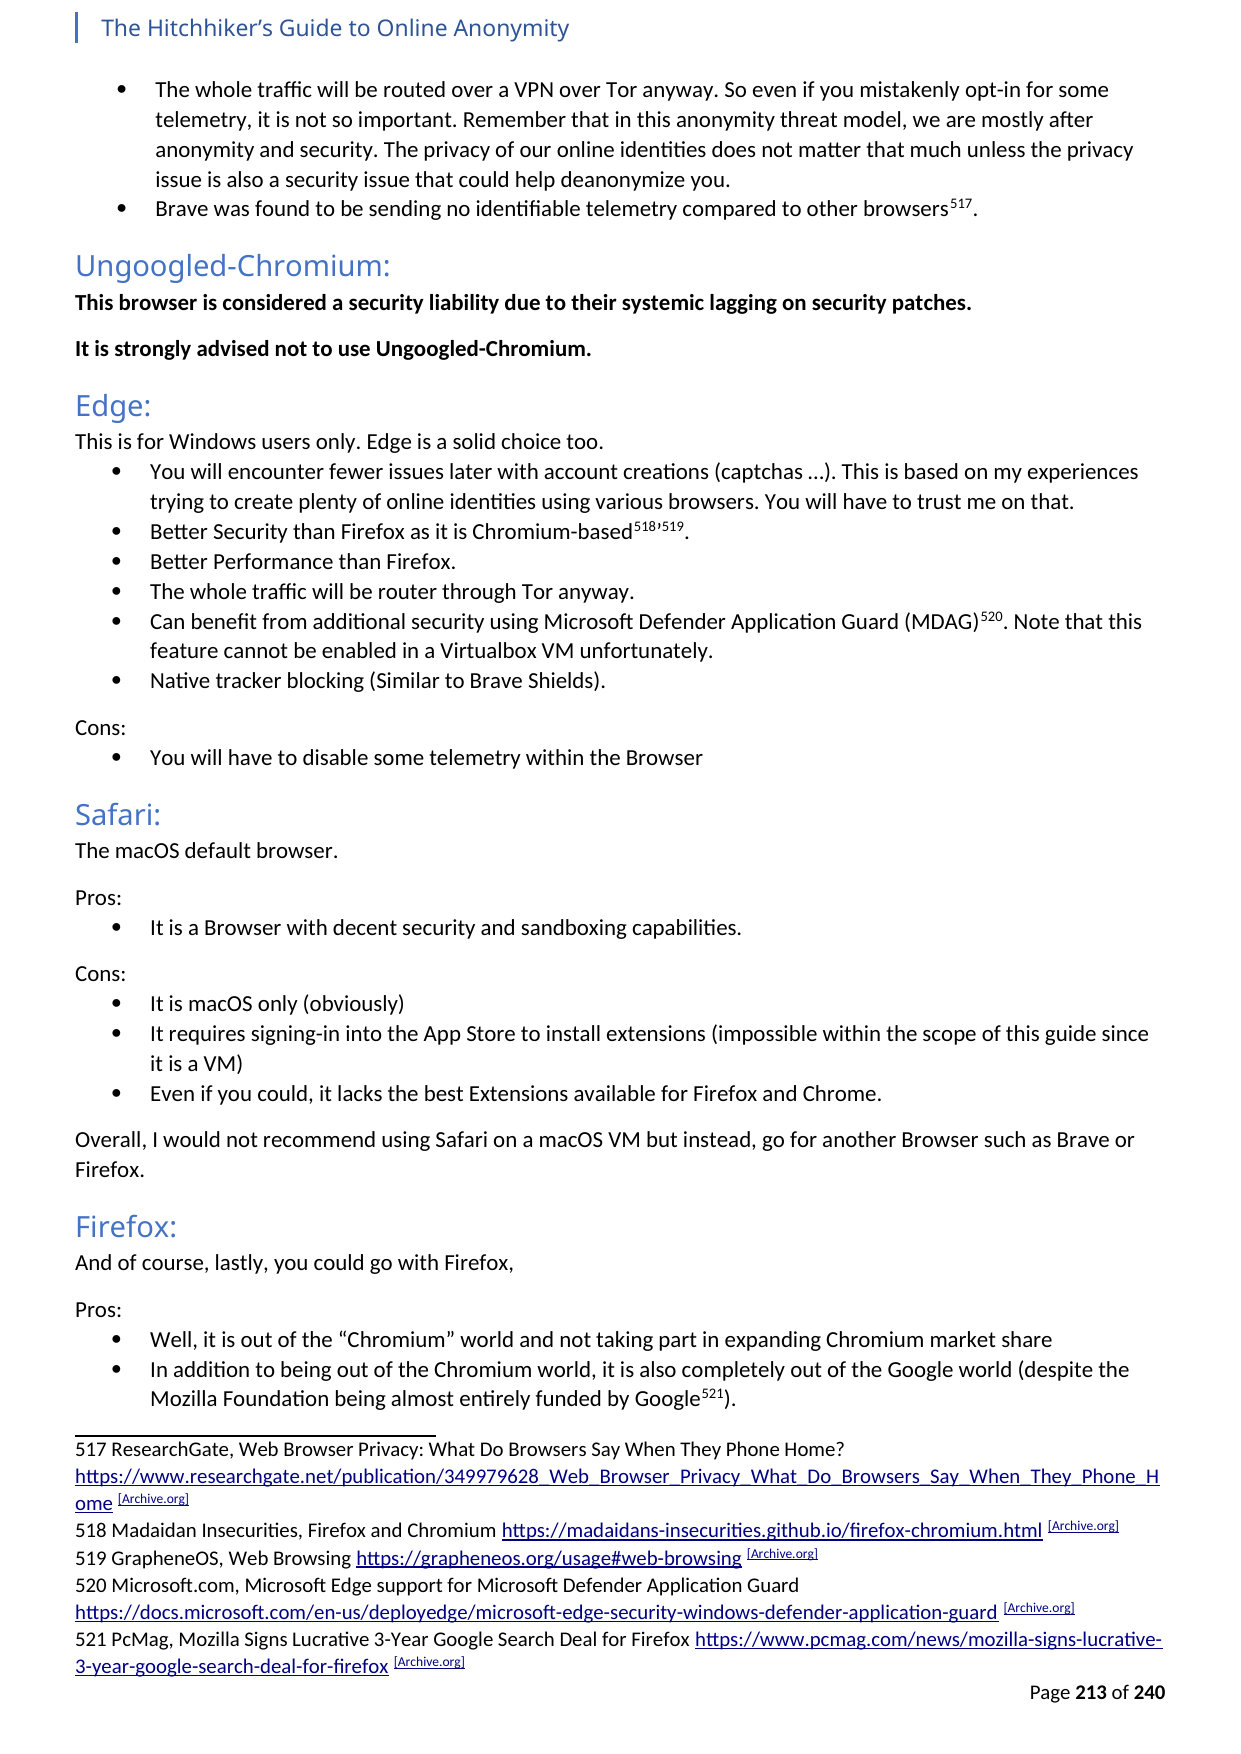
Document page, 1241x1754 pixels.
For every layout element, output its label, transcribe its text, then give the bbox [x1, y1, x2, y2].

subtitle Edge: [75, 385, 1165, 425]
list GrapheneOS, Web Browsing https://grapheneos.org/usage#web-browsing [Archive.org] [75, 1545, 1165, 1570]
subtitle Firefox: [75, 1206, 1165, 1246]
list Can benefit from additional security using Microsoft Defender Application Guard (MDAG). Note that this feature cannot be enabled in a Virtualbox VM unfortunately. [112, 607, 1165, 665]
list Even if you could, it lacks the best Extensions available for Firefox and Chrome. [112, 1079, 1165, 1107]
text And of course, lastly, you could go with Firefox, [75, 1248, 1165, 1276]
list Native tracker blocking (Similar to Brave Shields). [112, 667, 1165, 694]
list PcMag, Mozilla Signs Lucrative 3-Year Google Search Deal for Firefox https://www.pcmag.com/news/mozilla-signs-lucrative-3-year-google-search-deal-for-firefox [Archive.org] [75, 1626, 1165, 1679]
list Better Security than Firefox as it is Chromium-based’. [112, 517, 1165, 545]
text This browser is considered a security liability due to their systemic lagging on security patches. [75, 288, 1165, 316]
text Overall, I would not recommend using Safari on a macOS VM but instead, go for another Browser such as Brave or Firefox. [75, 1125, 1165, 1183]
text Cons: [75, 713, 1165, 741]
list Madaidan Insecurities, Firefox and Chromium https://madaidans-insecurities.github.io/firefox-chromium.html [Archive.org] [75, 1518, 1165, 1543]
text This is for Windows users only. Edge is a solid choice too. [75, 427, 1165, 455]
list It is macOS only (obviously) [112, 989, 1165, 1017]
list You will encounter fewer issues later with account creations (captchas …). This is based on my experiences trying to create plenty of online identities using various browsers. You will have to trust me on that. [112, 457, 1165, 515]
list It requires signing-in into the App Store to install extensions (impossible within the scope of this guide since it is a VM) [112, 1019, 1165, 1077]
list In addition to being out of the Chromium world, it is also completely out of the Google world (despite the Mozilla Foundation being almost entirely funded by Google). [112, 1355, 1165, 1413]
list Microsoft.com, Microsoft Edge support for Microsoft Defender Application Guard https://docs.microsoft.com/en-us/deployedge/microsoft-edge-security-windows-defender-application-guard [Archive.org] [75, 1572, 1165, 1624]
list The whole traffic will be routed over a VPN over Tor anyway. So even if you mistakenly opt-in for some telemetry, it is not so important. Remember that in this anonymity threat model, we are mostly after anonymity and security. The privacy of our online identities does not matter that much unless the privacy issue is also a security issue that could help deanonymize you. [118, 75, 1165, 193]
list Well, it is out of the “Chromium” world and not taking part in expanding Chromium market share [112, 1325, 1165, 1353]
text Cons: [75, 959, 1165, 987]
text Pros: [75, 883, 1165, 911]
list Brave was found to be sending no identifiable telemetry compared to other browsers. [118, 194, 1165, 223]
text The macOS default browser. [75, 836, 1165, 864]
subtitle Safari: [75, 794, 1165, 833]
subtitle Ungoogled-Chromium: [75, 245, 1165, 285]
text It is strongly advised not to use Ungoogled-Chromium. [75, 334, 1165, 362]
list Better Performance than Firefox. [112, 547, 1165, 575]
list It is a Browser with decent security and sandboxing capabilities. [112, 913, 1165, 941]
text Pros: [75, 1295, 1165, 1323]
list The whole traffic will be router through Tor anyway. [112, 577, 1165, 605]
list ResearchGate, Web Browser Privacy: What Do Browsers Say When They Phone Home? https://www.researchgate.net/publication/349979628_Web_Browser_Privacy_What_Do_Browsers_Say_When_They_Phone_Home [Archive.org] [75, 1436, 1165, 1516]
list You will have to disable some telemetry within the Browser [112, 743, 1165, 771]
